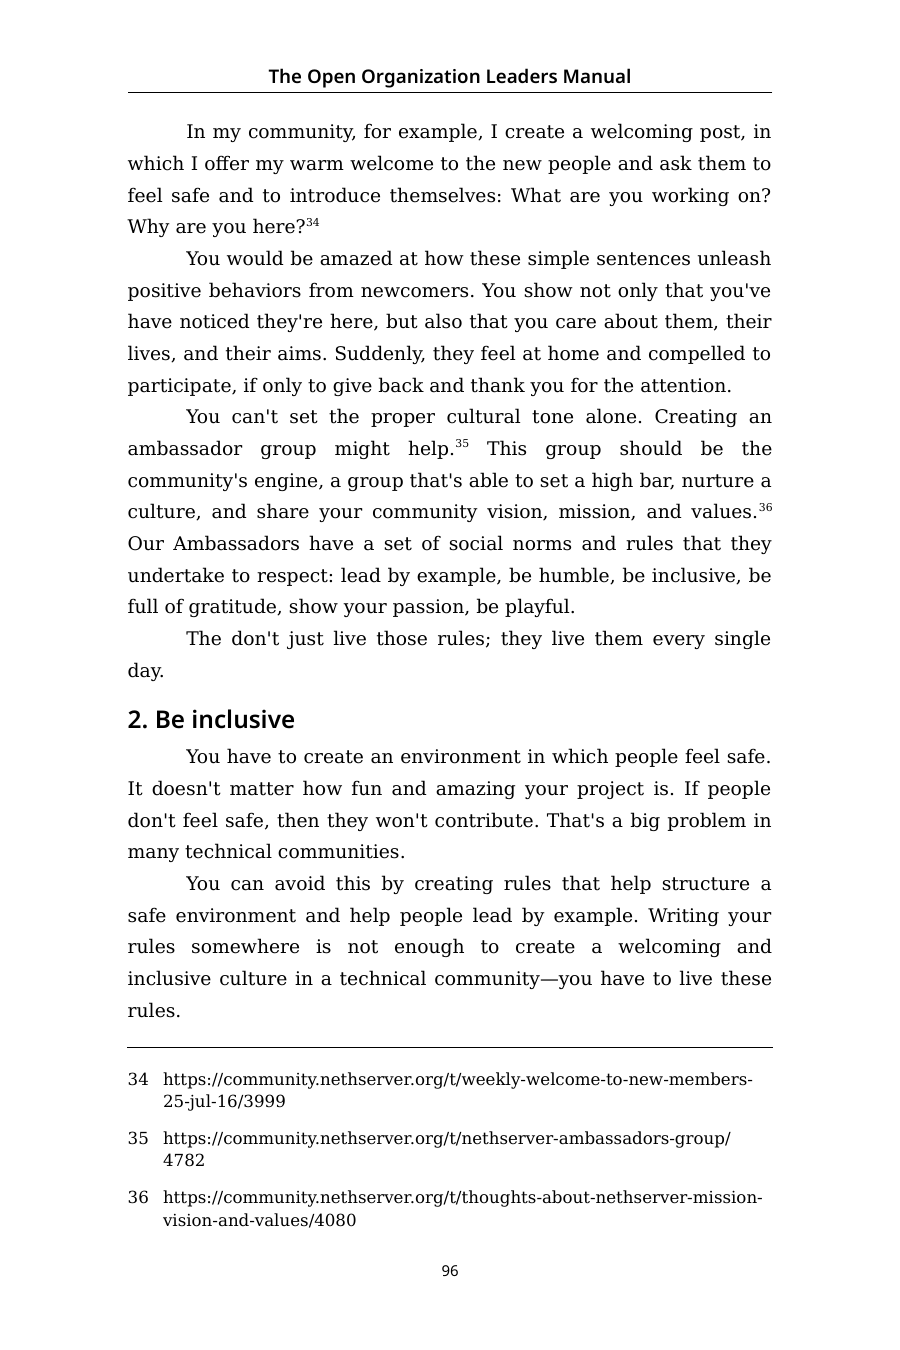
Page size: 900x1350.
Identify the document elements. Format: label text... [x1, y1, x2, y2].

text https://community.nethserver.org/t/weekly-welcome-to-new-members-25-jul-16/3999 [127, 1070, 772, 1111]
subtitle 2. Be inclusive [127, 706, 772, 734]
text You have to create an environment in which people feel safe. It doesn't matter how fun and amazing your project is. If people don't feel safe, then they won't contribute. That's a big problem in many technical communities. [127, 747, 772, 863]
text https://community.nethserver.org/t/nethserver-ambassadors-group/4782 [127, 1129, 772, 1171]
text In my community, for example, I create a welcoming post, in which I offer my warm welcome to the new people and ask them to feel safe and to introduce themselves: What are you working on? Why are you here? [127, 121, 772, 238]
text https://community.nethserver.org/t/thoughts-about-nethserver-mission-vision-and-values/4080 [127, 1188, 772, 1230]
text You can avoid this by creating rules that help structure a safe environment and help people lead by example. Writing your rules somewhere is not enough to create a welcoming and inclusive culture in a technical community—you have to live these rules. [127, 873, 772, 1022]
text The don't just live those rules; they live them every single day. [127, 628, 772, 682]
text You can't set the proper cultural tone alone. Creating an ambassador group might help. This group should be the community's engine, a group that's able to set a high bar, nurture a culture, and share your community vision, mission, and values. Our Ambassadors have a set of social norms and rules that they undertake to respect: lead by example, be humble, be inclusive, be full of gratitude, show your passion, be playful. [127, 406, 772, 618]
text You would be amazed at how these simple sentences unleash positive behaviors from newcomers. You show not only that you've have noticed they're here, but also that you care about them, their lives, and their aims. Suddenly, they feel at home and compelled to participate, if only to give back and thank you for the attention. [127, 248, 772, 397]
